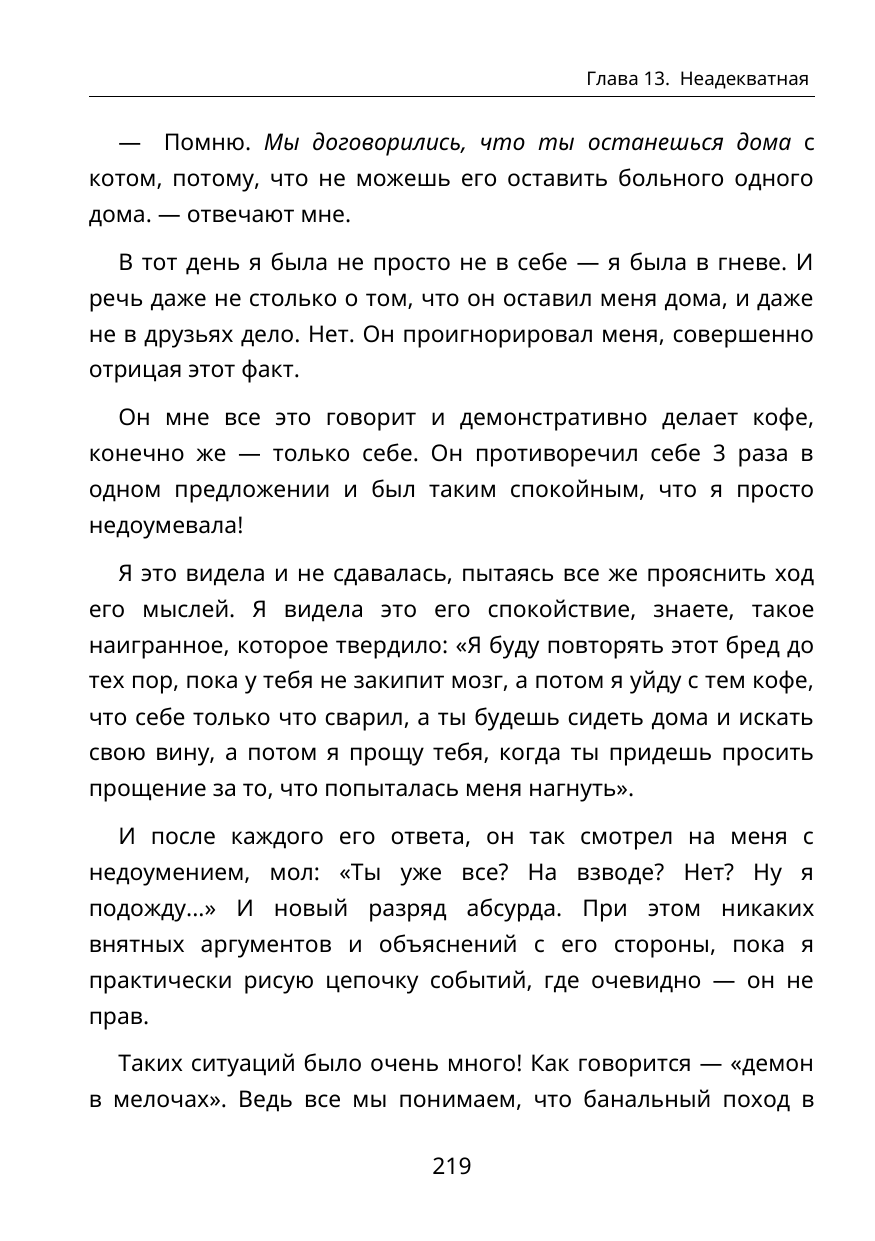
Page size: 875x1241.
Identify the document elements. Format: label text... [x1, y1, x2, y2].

list Помню. Мы договорились, что ты останешься дома с котом, потому, что не можешь его оставить больного одного дома. — отвечают мне. [88, 126, 815, 229]
text В тот день я была не просто не в себе — я была в гневе. И речь даже не столько о том, что он оставил меня дома, и даже не в друзьях дело. Нет. Он проигнорировал меня, совершенно отрицая этот факт. [88, 246, 815, 385]
text Он мне все это говорит и демонстративно делает кофе, конечно же — только себе. Он противоречил себе 3 раза в одном предложении и был таким спокойным, что я просто недоумевала! [88, 401, 815, 540]
text И после каждого его ответа, он так смотрел на меня с недоумением, мол: «Ты уже все? На взводе? Нет? Ну я подожду...» И новый разряд абсурда. При этом никаких внятных аргументов и объяснений с его стороны, пока я практически рисую цепочку событий, где очевидно — он не прав. [88, 820, 815, 1031]
text Таких ситуаций было очень много! Как говорится — «демон в мелочах». Ведь все мы понимаем, что банальный поход в [88, 1047, 815, 1114]
text Я это видела и не сдавалась, пытаясь все же прояснить ход его мыслей. Я видела это его спокойствие, знаете, такое наигранное, которое твердило: «Я буду повторять этот бред до тех пор, пока у тебя не закипит мозг, а потом я уйду с тем кофе, что себе только что сварил, а ты будешь сидеть дома и искать свою вину, а потом я прощу тебя, когда ты придешь просить прощение за то, что попыталась меня нагнуть». [88, 557, 815, 803]
